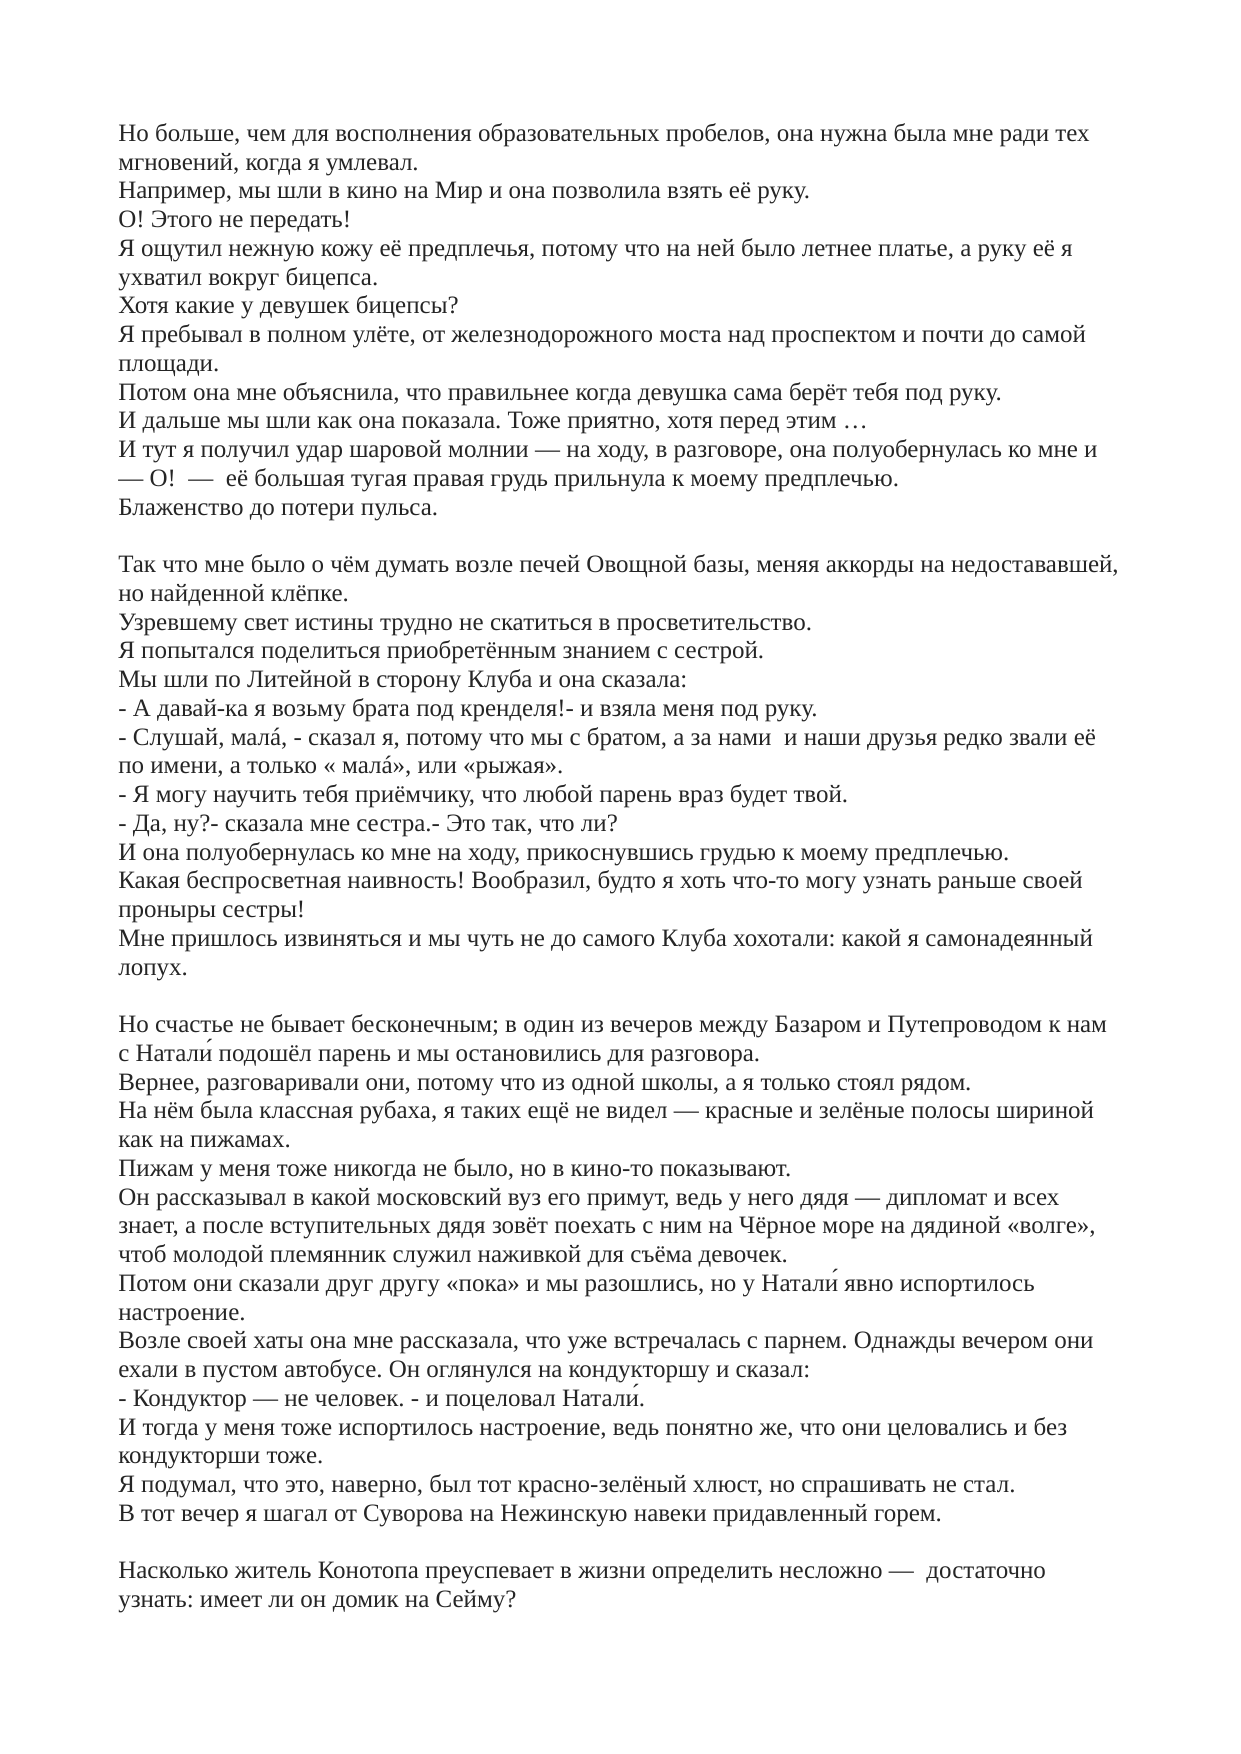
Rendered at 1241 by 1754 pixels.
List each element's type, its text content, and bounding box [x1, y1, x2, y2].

text На нём была классная рубаха, я таких ещё не видел — красные и зелёные полосы шириной как на пижамах. [118, 1096, 1122, 1153]
text И дальше мы шли как она показала. Тоже приятно, хотя перед этим … [118, 406, 1122, 434]
text Но больше, чем для восполнения образовательных пробелов, она нужна была мне ради тех мгновений, когда я умлевал. [118, 118, 1122, 176]
text Вернее, разговаривали они, потому что из одной школы, а я только стоял рядом. [118, 1067, 1122, 1096]
text Насколько житель Конотопа преуспевает в жизни определить несложно — достаточно узнать: имеет ли он домик на Сейму? [118, 1556, 1122, 1613]
text Я попытался поделиться приобретённым знанием с сестрой. [118, 636, 1122, 664]
text Какая беспросветная наивность! Вообразил, будто я хоть что-то могу узнать раньше своей проныры сестры! [118, 866, 1122, 923]
text И тут я получил удар шаровой молнии — на ходу, в разговоре, она полуобернулась ко мне и — О! — её большая тугая правая грудь прильнула к моему предплечью. [118, 434, 1122, 492]
text Я подумал, что это, наверно, был тот красно-зелёный хлюст, но спрашивать не стал. [118, 1469, 1122, 1498]
text - Я могу научить тебя приёмчику, что любой парень враз будет твой. [118, 779, 1122, 808]
text Потом она мне объяснила, что правильнее когда девушка сама берёт тебя под руку. [118, 377, 1122, 406]
text Я ощутил нежную кожу её предплечья, потому что на ней было летнее платье, а руку её я ухватил вокруг бицепса. [118, 233, 1122, 291]
text Мне пришлось извиняться и мы чуть не до самого Клуба хохотали: какой я самонадеянный лопух. [118, 923, 1122, 981]
text Потом они сказали друг другу «пока» и мы разошлись, но у Натали́ явно испортилось настроение. [118, 1268, 1122, 1326]
text Так что мне было о чём думать возле печей Овощной базы, меняя аккорды на недостававшей, но найденной клёпке. [118, 549, 1122, 607]
text Хотя какие у девушек бицепсы? [118, 291, 1122, 319]
text И тогда у меня тоже испортилось настроение, ведь понятно же, что они целовались и без кондукторши тоже. [118, 1412, 1122, 1469]
text Узревшему свет истины трудно не скатиться в просветительство. [118, 607, 1122, 636]
text - А давай-ка я возьму брата под кренделя!- и взяла меня под руку. [118, 693, 1122, 722]
text Возле своей хаты она мне рассказала, что уже встречалась с парнем. Однажды вечером они ехали в пустом автобусе. Он оглянулся на кондукторшу и сказал: [118, 1326, 1122, 1383]
text Но счастье не бывает бесконечным; в один из вечеров между Базаром и Путепроводом к нам с Натали́ подошёл парень и мы остановились для разговора. [118, 1009, 1122, 1067]
text О! Этого не передать! [118, 204, 1122, 233]
text В тот вечер я шагал от Суворова на Нежинскую навеки придавленный горем. [118, 1498, 1122, 1527]
text Пижам у меня тоже никогда не было, но в кино-то показывают. [118, 1153, 1122, 1182]
text Я пребывал в полном улёте, от железнодорожного моста над проспектом и почти до самой площади. [118, 319, 1122, 377]
text Он рассказывал в какой московский вуз его примут, ведь у него дядя — дипломат и всех знает, а после вступительных дядя зовёт поехать с ним на Чёрное море на дядиной «волге», чтоб молодой племянник служил наживкой для съёма девочек. [118, 1182, 1122, 1268]
text - Кондуктор — не человек. - и поцеловал Натали́. [118, 1383, 1122, 1412]
text Например, мы шли в кино на Мир и она позволила взять её руку. [118, 176, 1122, 204]
text - Да, ну?- сказала мне сестра.- Это так, что ли? [118, 808, 1122, 837]
text И она полуобернулась ко мне на ходу, прикоснувшись грудью к моему предплечью. [118, 837, 1122, 866]
text Мы шли по Литейной в сторону Клуба и она сказала: [118, 664, 1122, 693]
text - Слушай, малá, - сказал я, потому что мы с братом, а за нами и наши друзья редко звали её по имени, а только « малá», или «рыжая». [118, 722, 1122, 779]
text Блаженство до потери пульса. [118, 492, 1122, 521]
